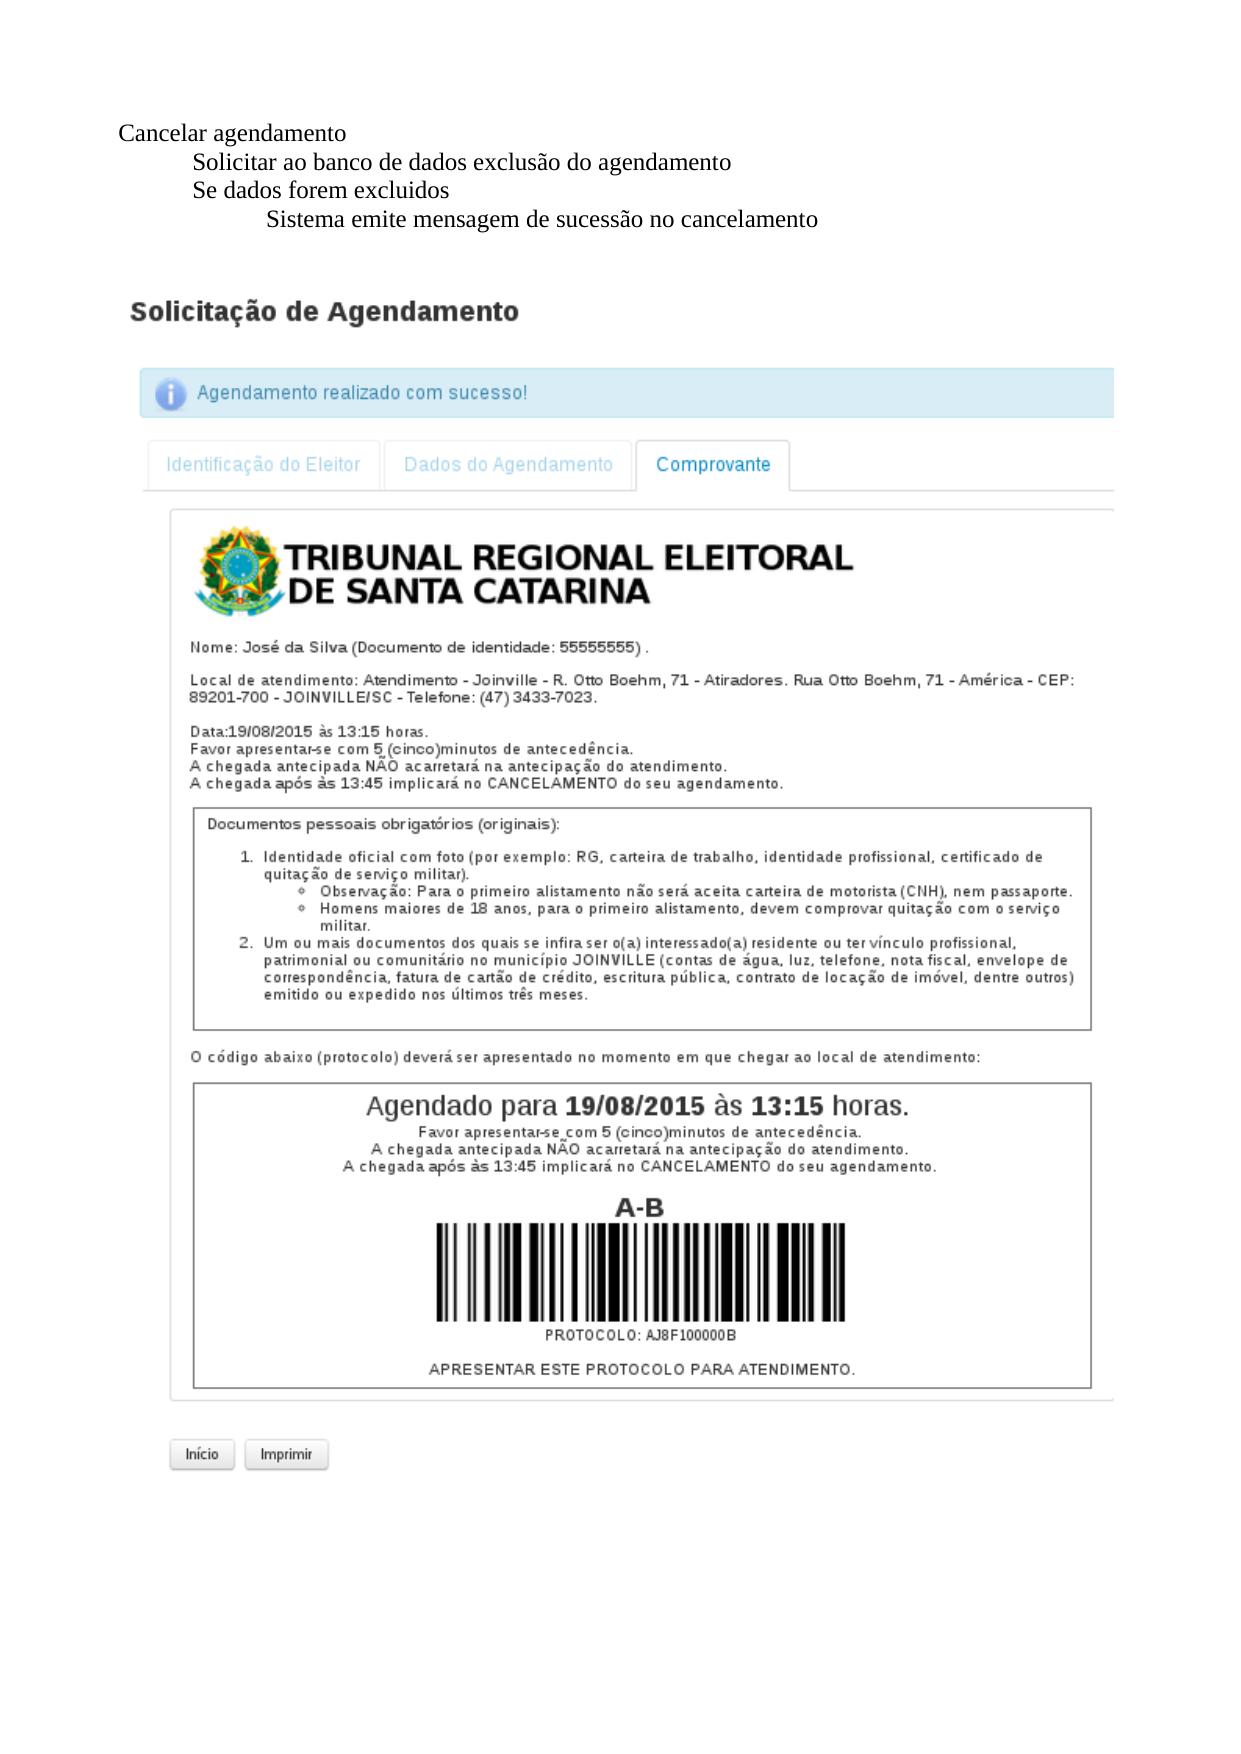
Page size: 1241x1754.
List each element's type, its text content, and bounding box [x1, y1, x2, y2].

text Sistema emite mensagem de sucessão no cancelamento [118, 204, 1122, 233]
picture [126, 290, 1114, 1472]
text Se dados forem excluidos [118, 176, 1122, 204]
text Solicitar ao banco de dados exclusão do agendamento [118, 147, 1122, 176]
text Cancelar agendamento [118, 118, 1122, 147]
